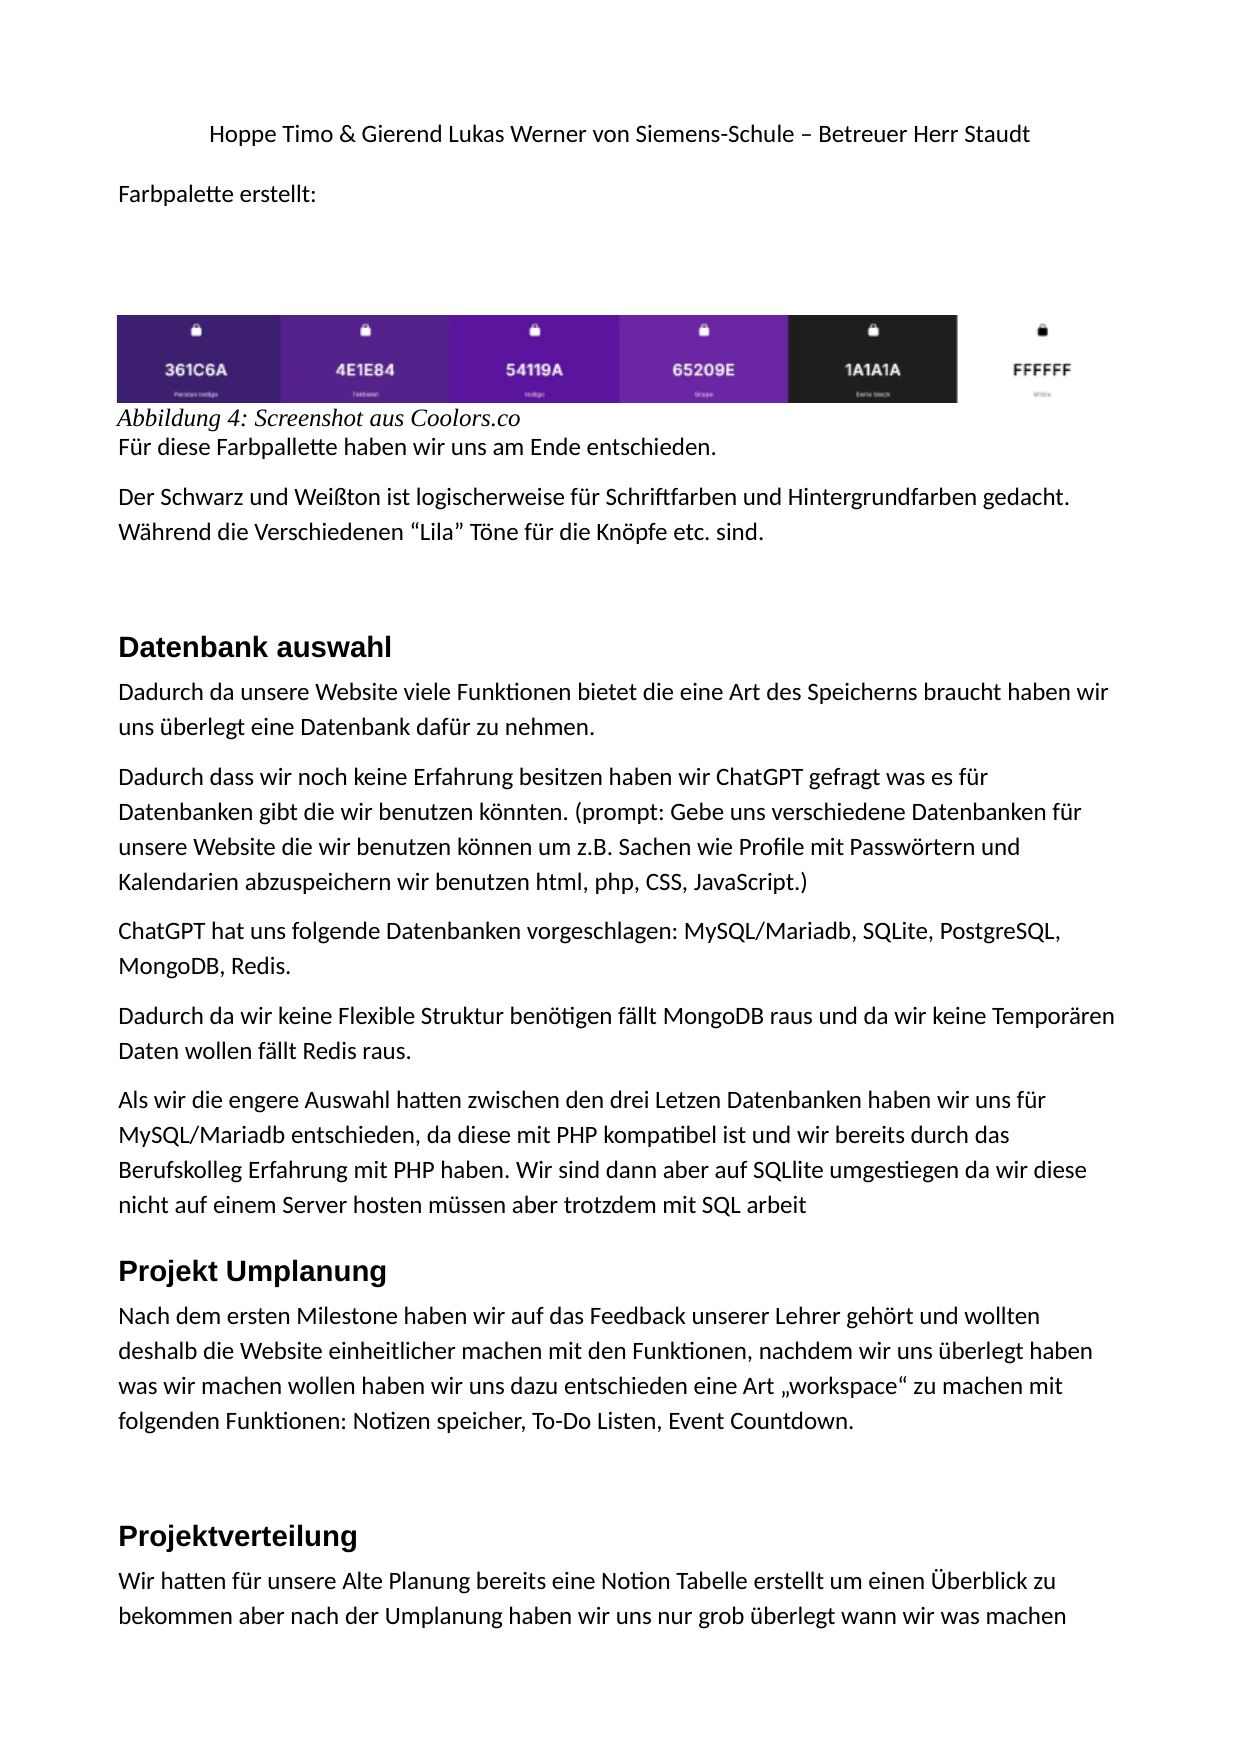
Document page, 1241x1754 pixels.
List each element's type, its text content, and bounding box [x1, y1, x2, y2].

text Dadurch dass wir noch keine Erfahrung besitzen haben wir ChatGPT gefragt was es für Datenbanken gibt die wir benutzen könnten. (prompt: Gebe uns verschiedene Datenbanken für unsere Website die wir benutzen können um z.B. Sachen wie Profile mit Passwörtern und Kalendarien abzuspeichern wir benutzen html, php, CSS, JavaScript.) [118, 761, 1122, 896]
text Nach dem ersten Milestone haben wir auf das Feedback unserer Lehrer gehört und wollten deshalb die Website einheitlicher machen mit den Funktionen, nachdem wir uns überlegt haben was wir machen wollen haben wir uns dazu entschieden eine Art „workspace“ zu machen mit folgenden Funktionen: Notizen speicher, To-Do Listen, Event Countdown. [118, 1300, 1122, 1435]
text Als wir die engere Auswahl hatten zwischen den drei Letzen Datenbanken haben wir uns für MySQL/Mariadb entschieden, da diese mit PHP kompatibel ist und wir bereits durch das Berufskolleg Erfahrung mit PHP haben. Wir sind dann aber auf SQLlite umgestiegen da wir diese nicht auf einem Server hosten müssen aber trotzdem mit SQL arbeit [118, 1084, 1122, 1220]
text Farbpalette erstellt: [118, 178, 1122, 242]
subtitle Projekt Umplanung [118, 1253, 1122, 1287]
text Dadurch da unsere Website viele Funktionen bietet die eine Art des Speicherns braucht haben wir uns überlegt eine Datenbank dafür zu nehmen. [118, 676, 1122, 742]
text Wir hatten für unsere Alte Planung bereits eine Notion Tabelle erstellt um einen Überblick zu bekommen aber nach der Umplanung haben wir uns nur grob überlegt wann wir was machen [118, 1565, 1122, 1630]
text Dadurch da wir keine Flexible Struktur benötigen fällt MongoDB raus und da wir keine Temporären Daten wollen fällt Redis raus. [118, 1000, 1122, 1065]
picture [116, 315, 1121, 403]
text ChatGPT hat uns folgende Datenbanken vorgeschlagen: MySQL/Mariadb, SQLite, PostgreSQL, MongoDB, Redis. [118, 915, 1122, 981]
text Abbildung 4: Screenshot aus Coolors.co [117, 403, 1121, 431]
subtitle Projektverteilung [118, 1518, 1122, 1552]
text [117, 303, 1121, 315]
text Der Schwarz und Weißton ist logischerweise für Schriftfarben und Hintergrundfarben gedacht. Während die Verschiedenen “Lila” Töne für die Knöpfe etc. sind. [118, 481, 1122, 547]
subtitle Datenbank auswahl [118, 630, 1122, 663]
text Für diese Farbpallette haben wir uns am Ende entschieden. [118, 261, 1122, 462]
